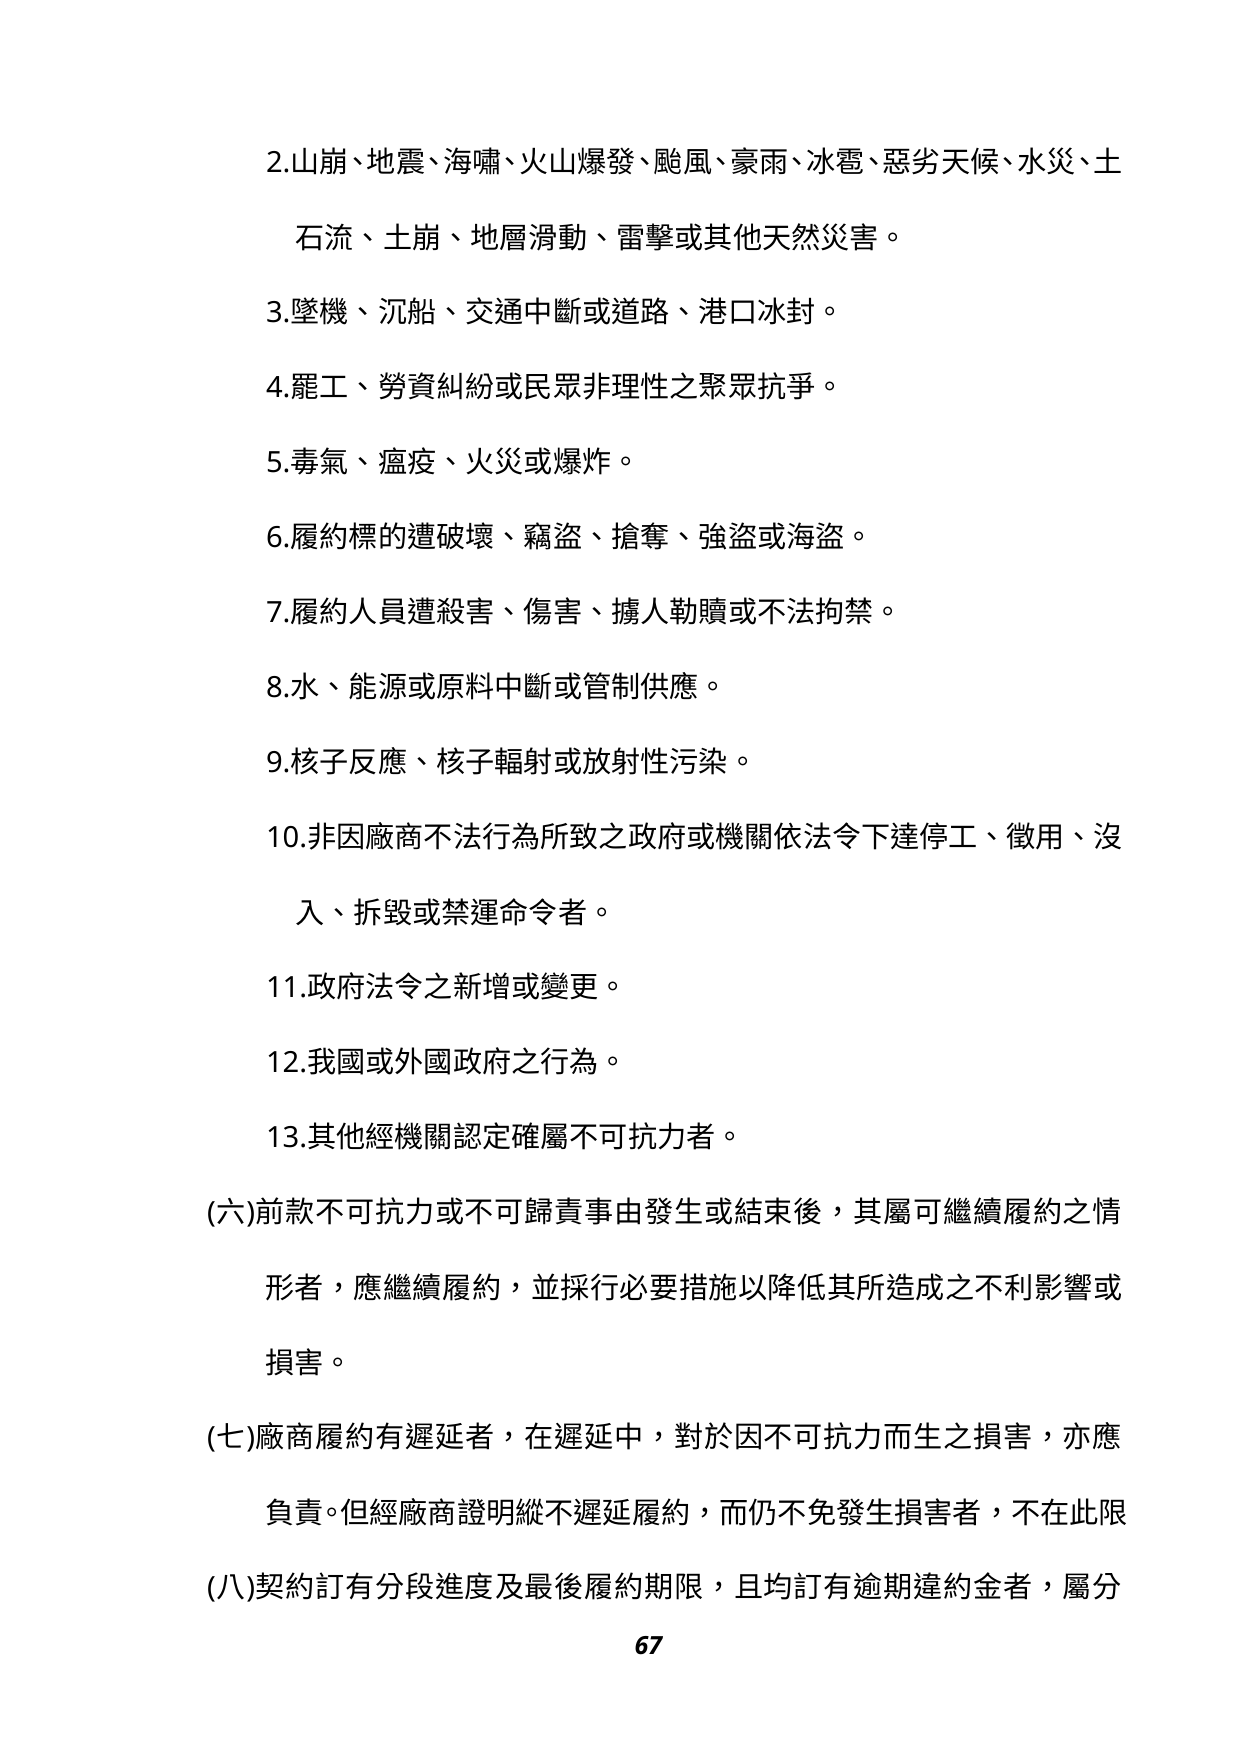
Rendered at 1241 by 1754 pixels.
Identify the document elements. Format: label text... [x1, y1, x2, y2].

text 6.履約標的遭破壞、竊盜、搶奪、強盜或海盜。 [266, 498, 1122, 573]
text 3.墜機、沉船、交通中斷或道路、港口冰封。 [266, 273, 1122, 348]
text (七)廠商履約有遲延者，在遲延中，對於因不可抗力而生之損害，亦應負責。但經廠商證明縱不遲延履約，而仍不免發生損害者，不在此限。 [207, 1398, 1122, 1548]
text 13.其他經機關認定確屬不可抗力者。 [266, 1098, 1122, 1173]
text 9.核子反應、核子輻射或放射性污染。 [266, 723, 1122, 798]
text 2.山崩、地震、海嘯、火山爆發、颱風、豪雨、冰雹、惡劣天候、水災、土石流、土崩、地層滑動、雷擊或其他天然災害。 [266, 123, 1122, 273]
text 10.非因廠商不法行為所致之政府或機關依法令下達停工、徵用、沒入、拆毀或禁運命令者。 [266, 798, 1122, 948]
text 5.毒氣、瘟疫、火災或爆炸。 [266, 423, 1122, 498]
text 7.履約人員遭殺害、傷害、擄人勒贖或不法拘禁。 [266, 573, 1122, 648]
text (八)契約訂有分段進度及最後履約期限，且均訂有逾期違約金者，屬分 [207, 1548, 1122, 1623]
text 4.罷工、勞資糾紛或民眾非理性之聚眾抗爭。 [266, 348, 1122, 423]
text 11.政府法令之新增或變更。 [266, 948, 1122, 1023]
text (六)前款不可抗力或不可歸責事由發生或結束後，其屬可繼續履約之情形者，應繼續履約，並採行必要措施以降低其所造成之不利影響或損害。 [207, 1173, 1122, 1398]
text 12.我國或外國政府之行為。 [266, 1023, 1122, 1098]
text 8.水、能源或原料中斷或管制供應。 [266, 648, 1122, 723]
